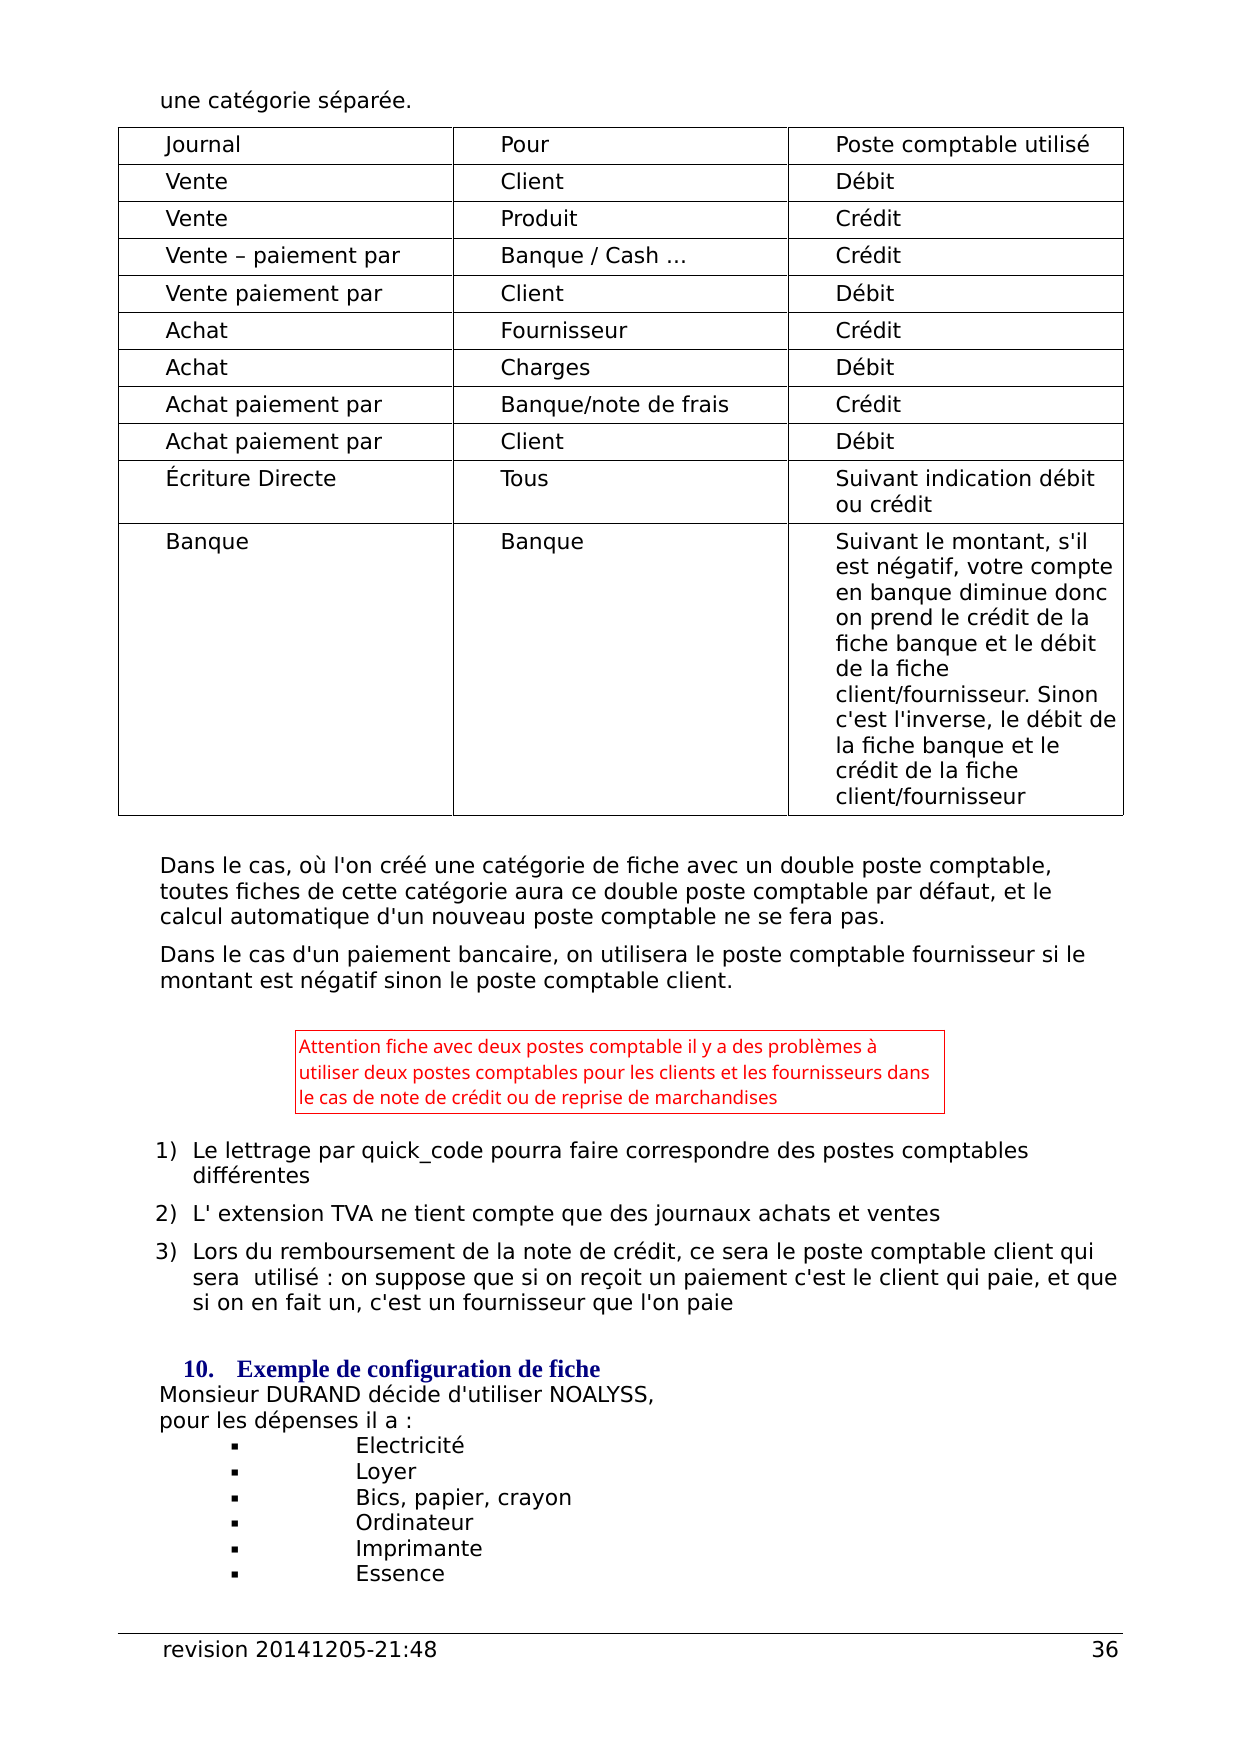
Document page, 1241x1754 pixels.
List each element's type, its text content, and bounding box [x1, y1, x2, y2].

list Essence [228, 1561, 1123, 1587]
table_cell Vente paiement par [119, 276, 452, 312]
table_cell Banque/note de frais [454, 387, 787, 423]
list Loyer [228, 1459, 1123, 1485]
table_cell Banque [119, 524, 452, 815]
table_cell Client [454, 276, 787, 312]
table_header Pour [454, 128, 787, 164]
table_cell Crédit [789, 313, 1123, 349]
list Electricité [228, 1434, 1123, 1459]
list Lors du remboursement de la note de crédit, ce sera le poste comptable client qui sera utilisé : on suppose que si on reçoit un paiement c'est le client qui paie, et que si on en fait un, c'est un fournisseur que l'on paie [155, 1239, 1123, 1316]
list Bics, papier, crayon [228, 1485, 1123, 1510]
table_cell Tous [454, 461, 787, 523]
table_cell Crédit [789, 239, 1123, 275]
table_cell Charges [454, 350, 787, 386]
table_cell Débit [789, 350, 1123, 386]
table_cell Écriture Directe [119, 461, 452, 523]
table_cell Fournisseur [454, 313, 787, 349]
table_cell Client [454, 424, 787, 460]
text Dans le cas, où l'on créé une catégorie de fiche avec un double poste comptable, toutes fiches de cette catégorie aura ce double poste comptable par défaut, et le calcul automatique d'un nouveau poste comptable ne se fera pas. [159, 853, 1123, 930]
table_cell Crédit [789, 387, 1123, 423]
text pour les dépenses il a : [159, 1408, 1123, 1434]
list Imprimante [228, 1536, 1123, 1561]
table_header Poste comptable utilisé [789, 128, 1123, 164]
text une catégorie séparée. [159, 88, 1123, 114]
table_cell Produit [454, 202, 787, 238]
table_cell Suivant le montant, s'il est négatif, votre compte en banque diminue donc on prend le crédit de la fiche banque et le débit de la fiche client/fournisseur. Sinon c'est l'inverse, le débit de la fiche banque et le crédit de la fiche client/fournisseur [789, 524, 1123, 815]
text Attention fiche avec deux postes comptable il y a des problèmes à utiliser deux postes comptables pour les clients et les fournisseurs dans le cas de note de crédit ou de reprise de marchandises [296, 1031, 944, 1113]
table_header Journal [119, 128, 452, 164]
text Monsieur DURAND décide d'utiliser NOALYSS, [159, 1383, 1123, 1408]
list L' extension TVA ne tient compte que des journaux achats et ventes [155, 1201, 1123, 1227]
table_cell Vente [119, 165, 452, 201]
list Le lettrage par quick_code pourra faire correspondre des postes comptables différentes [155, 1138, 1123, 1189]
table_cell Vente [119, 202, 452, 238]
table_cell Vente – paiement par [119, 239, 452, 275]
table_cell Crédit [789, 202, 1123, 238]
table_cell Débit [789, 424, 1123, 460]
table_cell Débit [789, 276, 1123, 312]
table_cell Suivant indication débit ou crédit [789, 461, 1123, 523]
table_cell Achat [119, 350, 452, 386]
subtitle Exemple de configuration de fiche [177, 1354, 1123, 1383]
table_cell Achat paiement par [119, 424, 452, 460]
table_cell Banque / Cash ... [454, 239, 787, 275]
table_cell Banque [454, 524, 787, 815]
text Dans le cas d'un paiement bancaire, on utilisera le poste comptable fournisseur si le montant est négatif sinon le poste comptable client. [159, 942, 1123, 993]
table_cell Achat paiement par [119, 387, 452, 423]
list Ordinateur [228, 1510, 1123, 1536]
table_cell Achat [119, 313, 452, 349]
table_cell Client [454, 165, 787, 201]
table_cell Débit [789, 165, 1123, 201]
